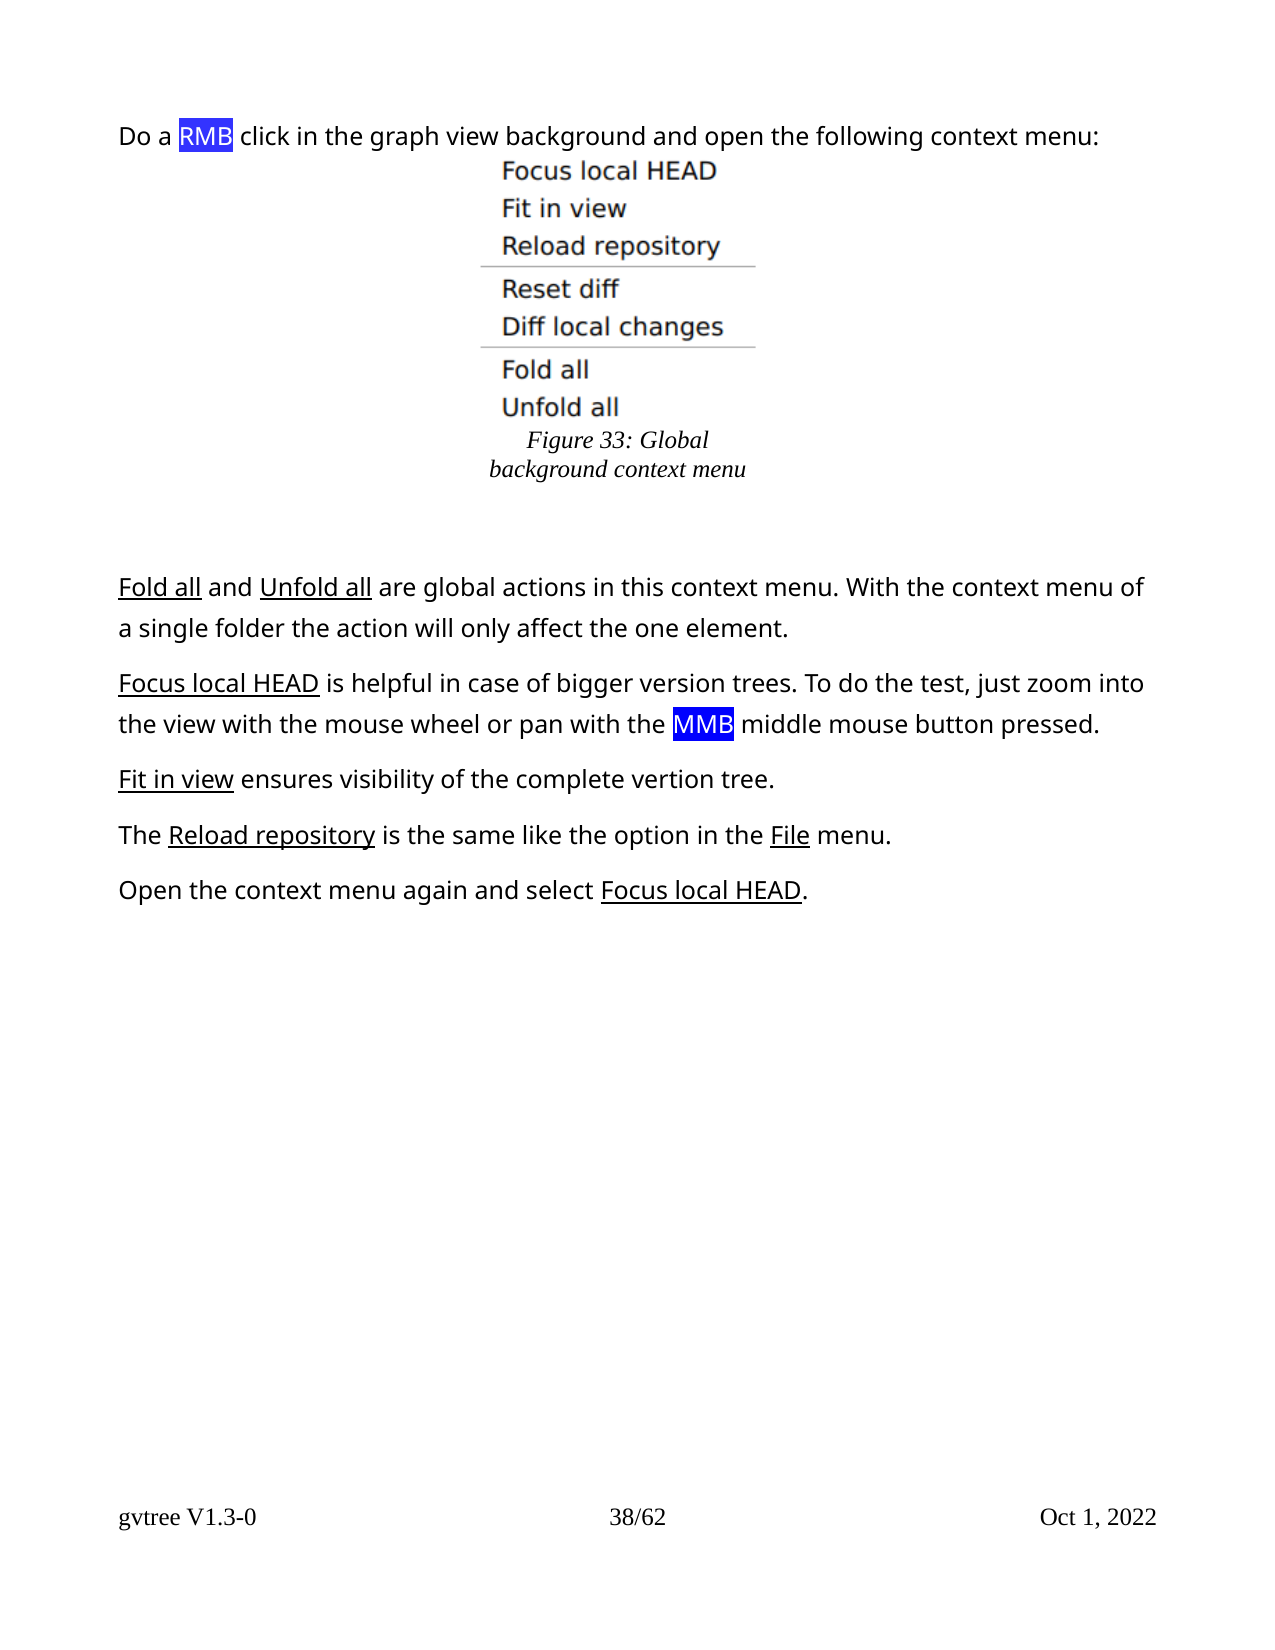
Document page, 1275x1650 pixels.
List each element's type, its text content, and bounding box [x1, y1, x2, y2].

text Fold all and Unfold all are global actions in this context menu. With the context menu of a single folder the action will only affect the one element. [118, 569, 1157, 644]
text The Reload repository is the same like the option in the File menu. [118, 817, 1157, 852]
text Open the context menu again and select Focus local HEAD. [118, 873, 1157, 907]
text Fit in view ensures visibility of the complete vertion tree. [118, 762, 1157, 796]
text Figure 33: Global background context menu [467, 426, 771, 483]
picture [478, 152, 760, 426]
text Focus local HEAD is helpful in case of bigger version trees. To do the test, just zoom into the view with the mouse wheel or pan with the MMB middle mouse button pressed. [118, 666, 1157, 741]
text Do a RMB click in the graph view background and open the following context menu: [118, 118, 1157, 152]
